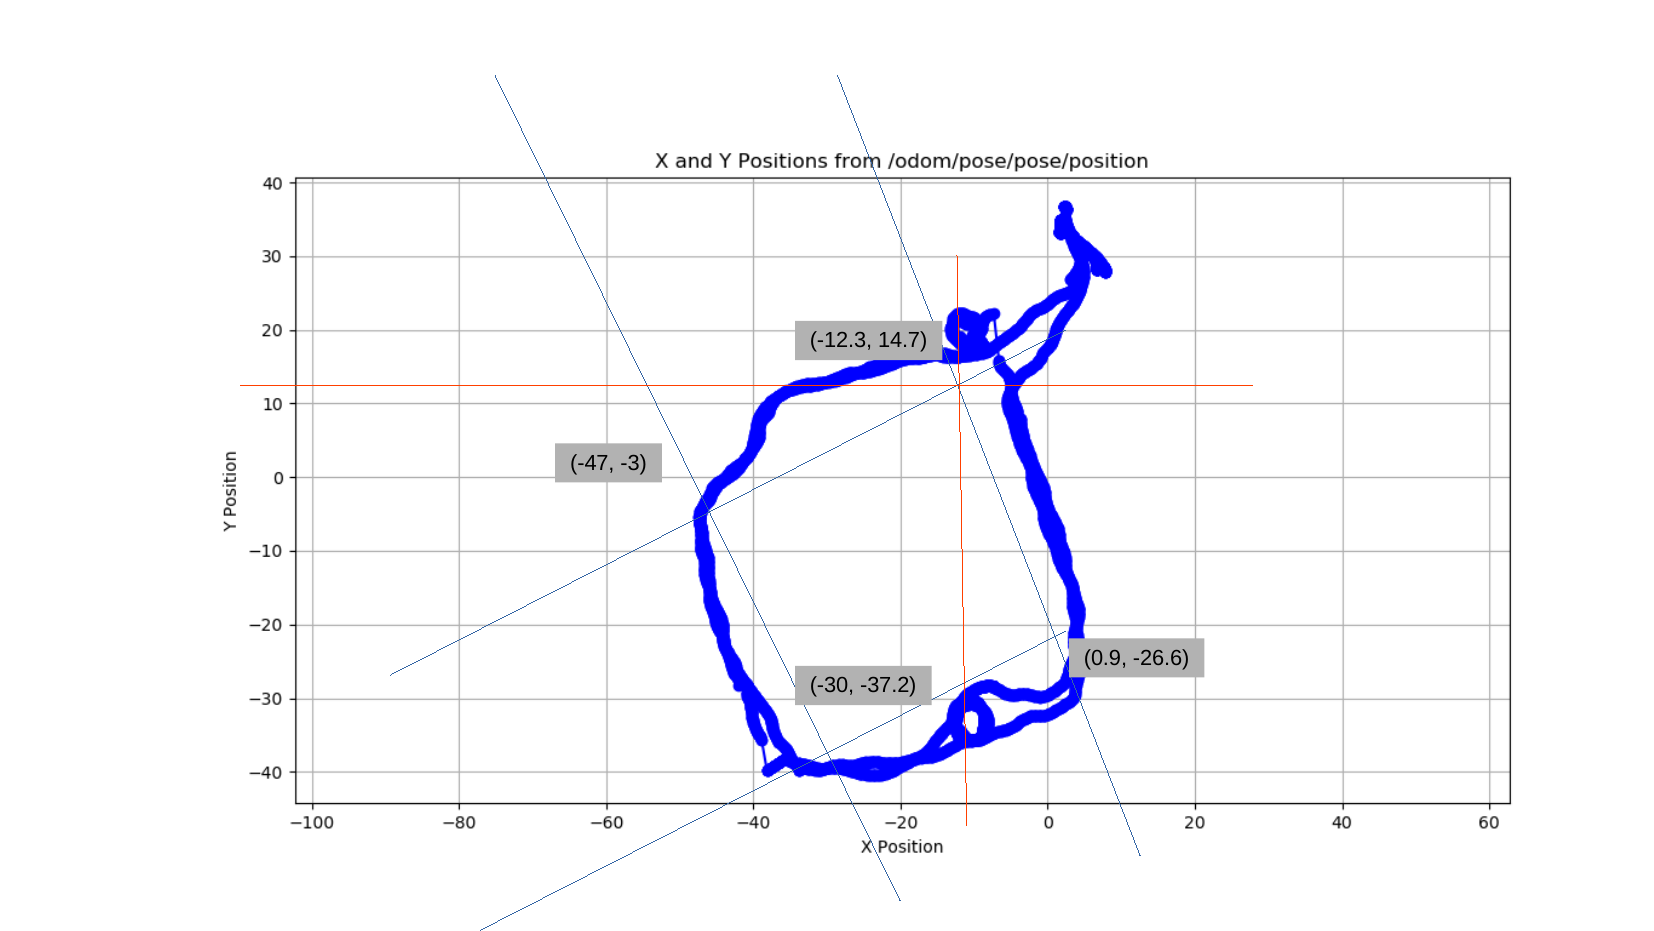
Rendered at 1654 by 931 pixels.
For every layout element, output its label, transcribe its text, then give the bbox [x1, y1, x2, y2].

text_box (-30, -37.2) [795, 665, 932, 706]
text_box (0.9, -26.6) [1069, 638, 1205, 678]
text_box (-47, -3) [555, 443, 662, 483]
text_box (-12.3, 14.7) [795, 320, 943, 361]
picture [210, 134, 1546, 870]
